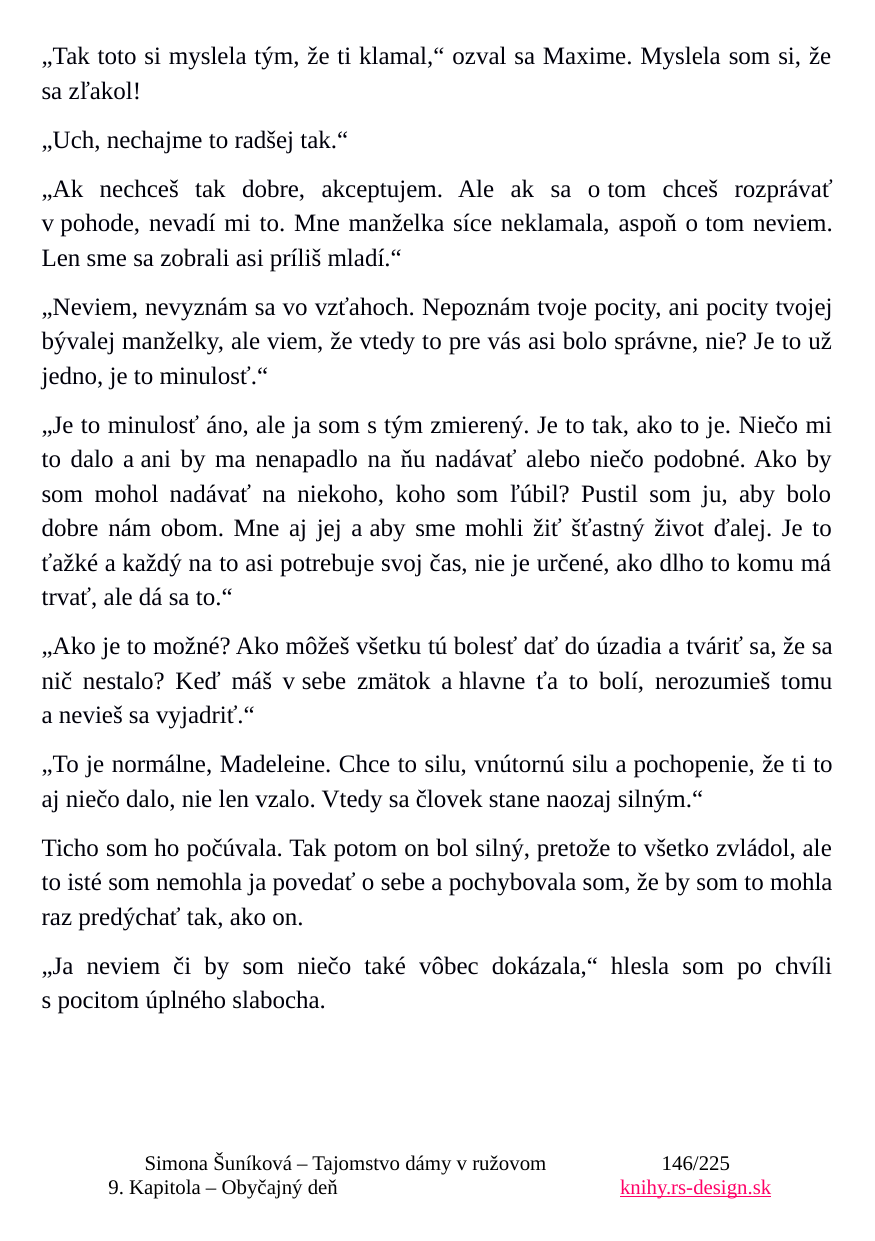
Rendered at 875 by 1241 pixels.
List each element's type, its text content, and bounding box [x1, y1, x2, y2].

text „Tak toto si myslela tým, že ti klamal,“ ozval sa Maxime. Myslela som si, že sa zľakol! [41, 41, 833, 104]
text „To je normálne, Madeleine. Chce to silu, vnútornú silu a pochopenie, že ti to aj niečo dalo, nie len vzalo. Vtedy sa človek stane naozaj silným.“ [41, 749, 833, 813]
text „Uch, nechajme to radšej tak.“ [41, 125, 833, 154]
text „Neviem, nevyznám sa vo vzťahoch. Nepoznám tvoje pocity, ani pocity tvojej bývalej manželky, ale viem, že vtedy to pre vás asi bolo správne, nie? Je to už jedno, je to minulosť.“ [41, 292, 833, 390]
text „Ak nechceš tak dobre, akceptujem. Ale ak sa o tom chceš rozprávať v pohode, nevadí mi to. Mne manželka síce neklamala, aspoň o tom neviem. Len sme sa zobrali asi príliš mladí.“ [41, 174, 833, 272]
text „Ja neviem či by som niečo také vôbec dokázala,“ hlesla som po chvíli s pocitom úplného slabocha. [41, 951, 833, 1014]
text „Je to minulosť áno, ale ja som s tým zmierený. Je to tak, ako to je. Niečo mi to dalo a ani by ma nenapadlo na ňu nadávať alebo niečo podobné. Ako by som mohol nadávať na niekoho, koho som ľúbil? Pustil som ju, aby bolo dobre nám obom. Mne aj jej a aby sme mohli žiť šťastný život ďalej. Je to ťažké a každý na to asi potrebuje svoj čas, nie je určené, ako dlho to komu má trvať, ale dá sa to.“ [41, 410, 833, 611]
text Ticho som ho počúvala. Tak potom on bol silný, pretože to všetko zvládol, ale to isté som nemohla ja povedať o sebe a pochybovala som, že by som to mohla raz predýchať tak, ako on. [41, 833, 833, 931]
text „Ako je to možné? Ako môžeš všetku tú bolesť dať do úzadia a tváriť sa, že sa nič nestalo? Keď máš v sebe zmätok a hlavne ťa to bolí, nerozumieš tomu a nevieš sa vyjadriť.“ [41, 631, 833, 729]
